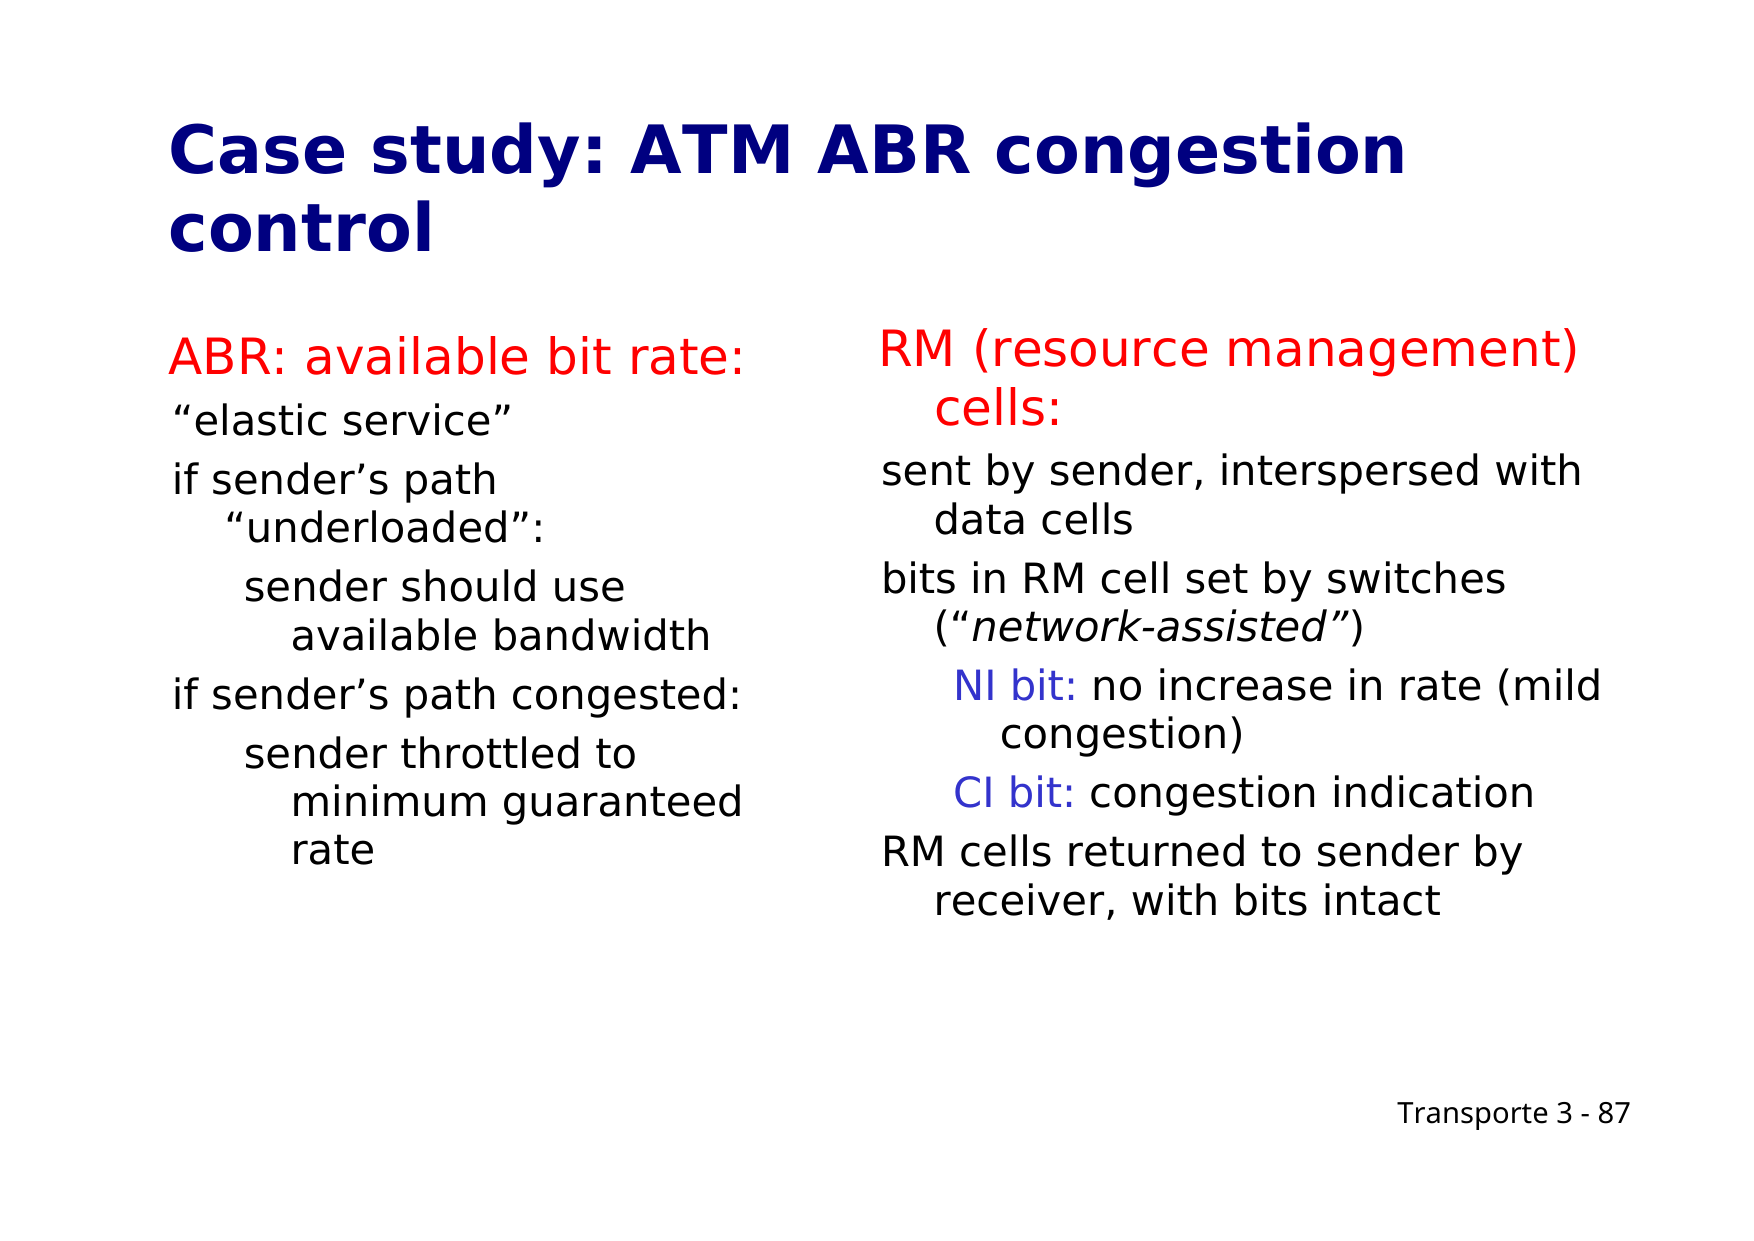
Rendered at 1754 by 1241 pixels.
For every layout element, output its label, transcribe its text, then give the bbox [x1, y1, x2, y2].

list ABR: available bit rate: “elastic service” if sender’s path “underloaded”: sender should use available bandwidth if sender’s path congested: sender throttled to minimum guaranteed rate [154, 320, 802, 1082]
list RM (resource management) cells: sent by sender, interspersed with data cells bits in RM cell set by switches (“network-assisted”) NI bit: no increase in rate (mild congestion) CI bit: congestion indication RM cells returned to sender by receiver, with bits intact [863, 312, 1623, 1182]
title Case study: ATM ABR congestion control [154, 95, 1621, 284]
